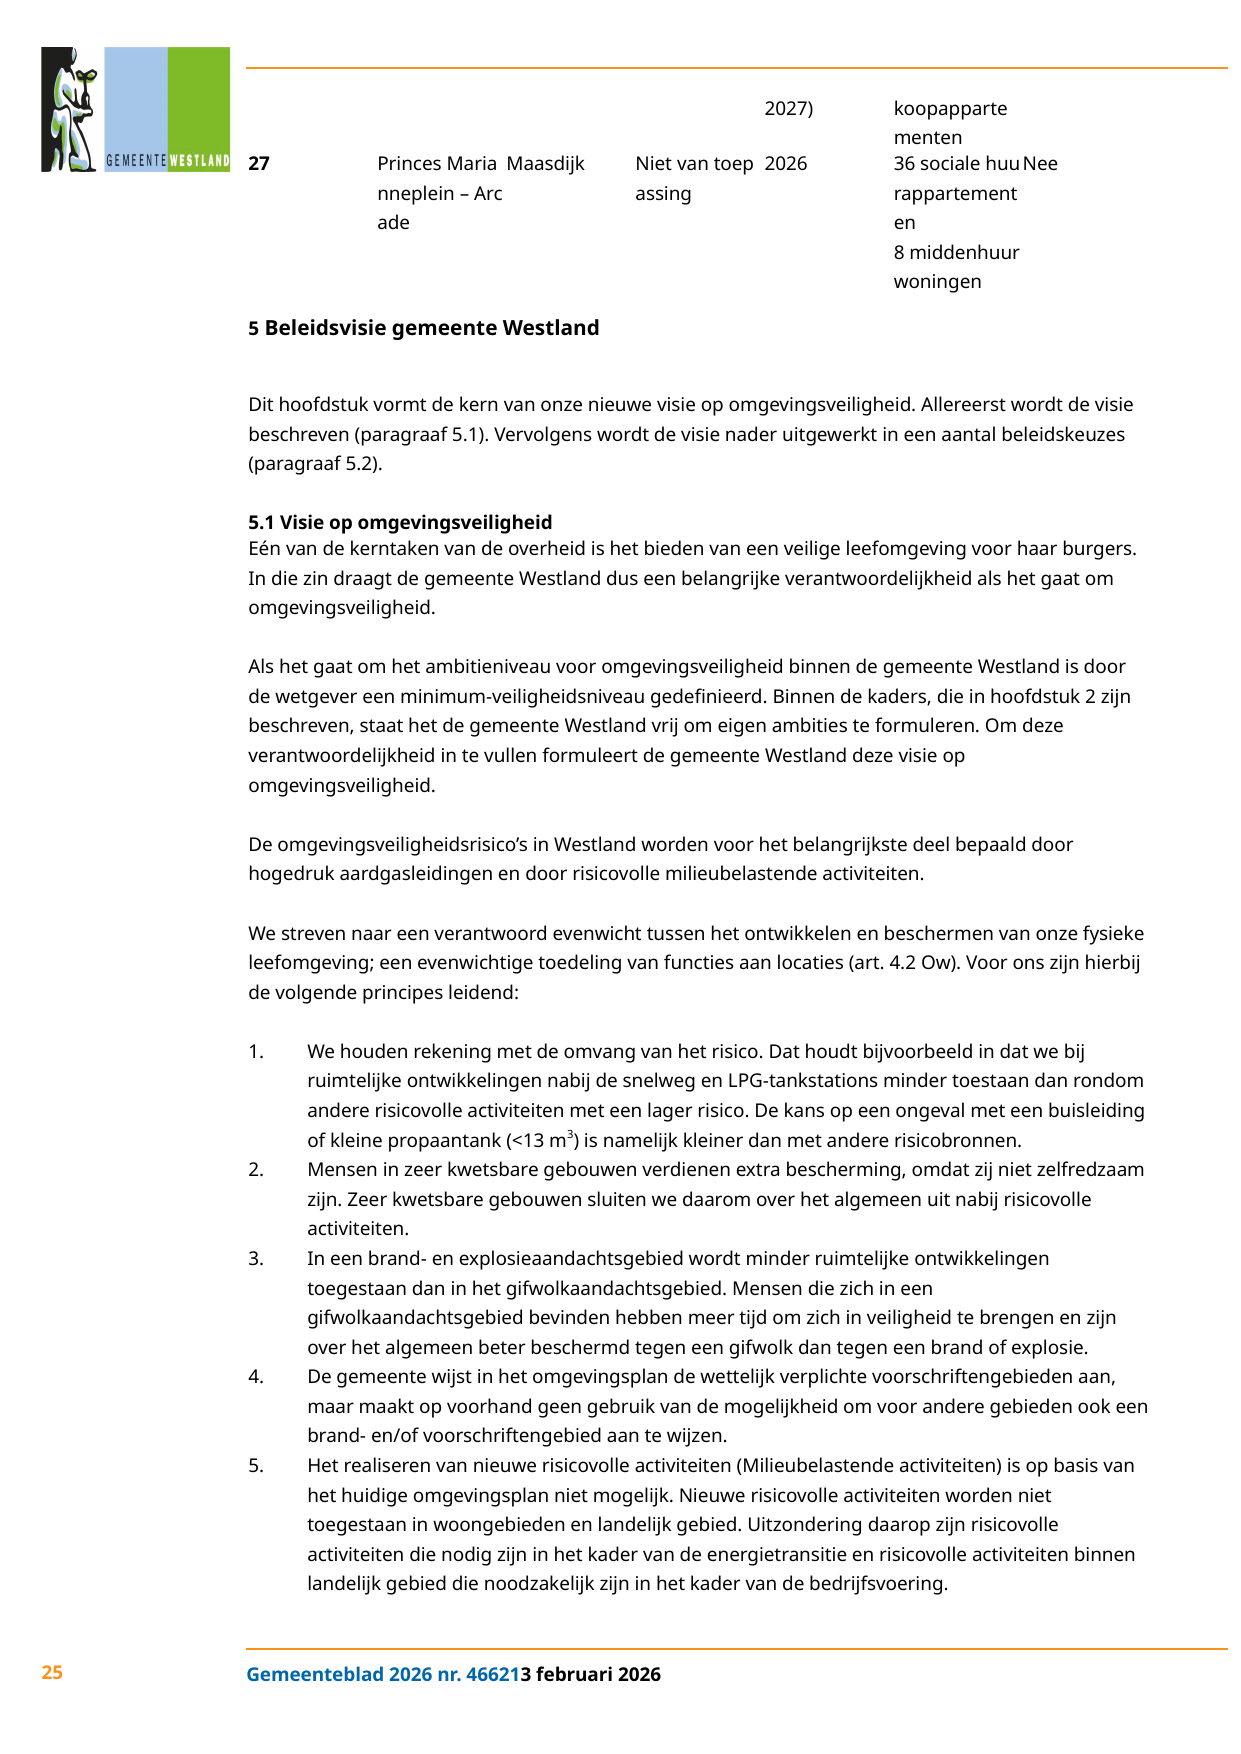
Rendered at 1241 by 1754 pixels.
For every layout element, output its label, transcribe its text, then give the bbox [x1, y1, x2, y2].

text Als het gaat om het ambitieniveau voor omgevingsveiligheid binnen de gemeente Westland is door de wetgever een minimum-veiligheidsniveau gedefinieerd. Binnen de kaders, die in hoofdstuk 2 zijn beschreven, staat het de gemeente Westland vrij om eigen ambities te formuleren. Om deze verantwoordelijkheid in te vullen formuleert de gemeente Westland deze visie op omgevingsveiligheid. [248, 653, 1152, 798]
table_cell [1023, 95, 1152, 150]
text Eén van de kerntaken van de overheid is het bieden van een veilige leefomgeving voor haar burgers. In die zin draagt de gemeente Westland dus een belangrijke verantwoordelijkheid als het gaat om omgevingsveiligheid. [248, 535, 1152, 620]
table_cell Maasdijk [506, 150, 635, 294]
list We houden rekening met de omvang van het risico. Dat houdt bijvoorbeeld in dat we bij ruimtelijke ontwikkelingen nabij de snelweg en LPG-tankstations minder toestaan dan rondom andere risicovolle activiteiten met een lager risico. De kans op een ongeval met een buisleiding of kleine propaantank (<13 m3) is namelijk kleiner dan met andere risicobronnen. [248, 1038, 1152, 1153]
text Dit hoofdstuk vormt de kern van onze nieuwe visie op omgevingsveiligheid. Allereerst wordt de visie beschreven (paragraaf 5.1). Vervolgens wordt de visie nader uitgewerkt in een aantal beleidskeuzes (paragraaf 5.2). [248, 391, 1152, 476]
table_cell Niet van toepassing [635, 150, 764, 294]
list In een brand- en explosieaandachtsgebied wordt minder ruimtelijke ontwikkelingen toegestaan dan in het gifwolkaandachtsgebied. Mensen die zich in een gifwolkaandachtsgebied bevinden hebben meer tijd om zich in veiligheid te brengen en zijn over het algemeen beter beschermd tegen een gifwolk dan tegen een brand of explosie. [248, 1245, 1152, 1360]
table_cell [248, 95, 377, 150]
table_cell [635, 95, 764, 150]
list Mensen in zeer kwetsbare gebouwen verdienen extra bescherming, omdat zij niet zelfredzaam zijn. Zeer kwetsbare gebouwen sluiten we daarom over het algemeen uit nabij risicovolle activiteiten. [248, 1156, 1152, 1241]
list Het realiseren van nieuwe risicovolle activiteiten (Milieubelastende activiteiten) is op basis van het huidige omgevingsplan niet mogelijk. Nieuwe risicovolle activiteiten worden niet toegestaan in woongebieden en landelijk gebied. Uitzondering daarop zijn risicovolle activiteiten die nodig zijn in het kader van de energietransitie en risicovolle activiteiten binnen landelijk gebied die noodzakelijk zijn in het kader van de bedrijfsvoering. [248, 1452, 1152, 1596]
table_cell [506, 95, 635, 150]
table_cell 2026 [764, 150, 893, 294]
list De gemeente wijst in het omgevingsplan de wettelijk verplichte voorschriftengebieden aan, maar maakt op voorhand geen gebruik van de mogelijkheid om voor andere gebieden ook een brand- en/of voorschriftengebied aan te wijzen. [248, 1363, 1152, 1448]
table_cell [377, 95, 506, 150]
text We streven naar een verantwoord evenwicht tussen het ontwikkelen en beschermen van onze fysieke leefomgeving; een evenwichtige toedeling van functies aan locaties (art. 4.2 Ow). Voor ons zijn hierbij de volgende principes leidend: [248, 920, 1152, 1005]
table_cell 27 [248, 150, 377, 294]
table_cell koopappartementen [894, 95, 1022, 150]
table_cell Nee [1023, 150, 1152, 294]
table_cell 2027) [764, 95, 893, 150]
picture [41, 47, 231, 172]
text De omgevingsveiligheidsrisico’s in Westland worden voor het belangrijkste deel bepaald door hogedruk aardgasleidingen en door risicovolle milieubelastende activiteiten. [248, 831, 1152, 886]
text 5 Beleidsvisie gemeente Westland [248, 313, 1152, 342]
table_cell Princes Marianneplein – Arcade [377, 150, 506, 294]
table_cell 36 sociale huurappartementen 8 middenhuur woningen [894, 150, 1022, 294]
text 5.1 Visie op omgevingsveiligheid [248, 509, 1152, 535]
